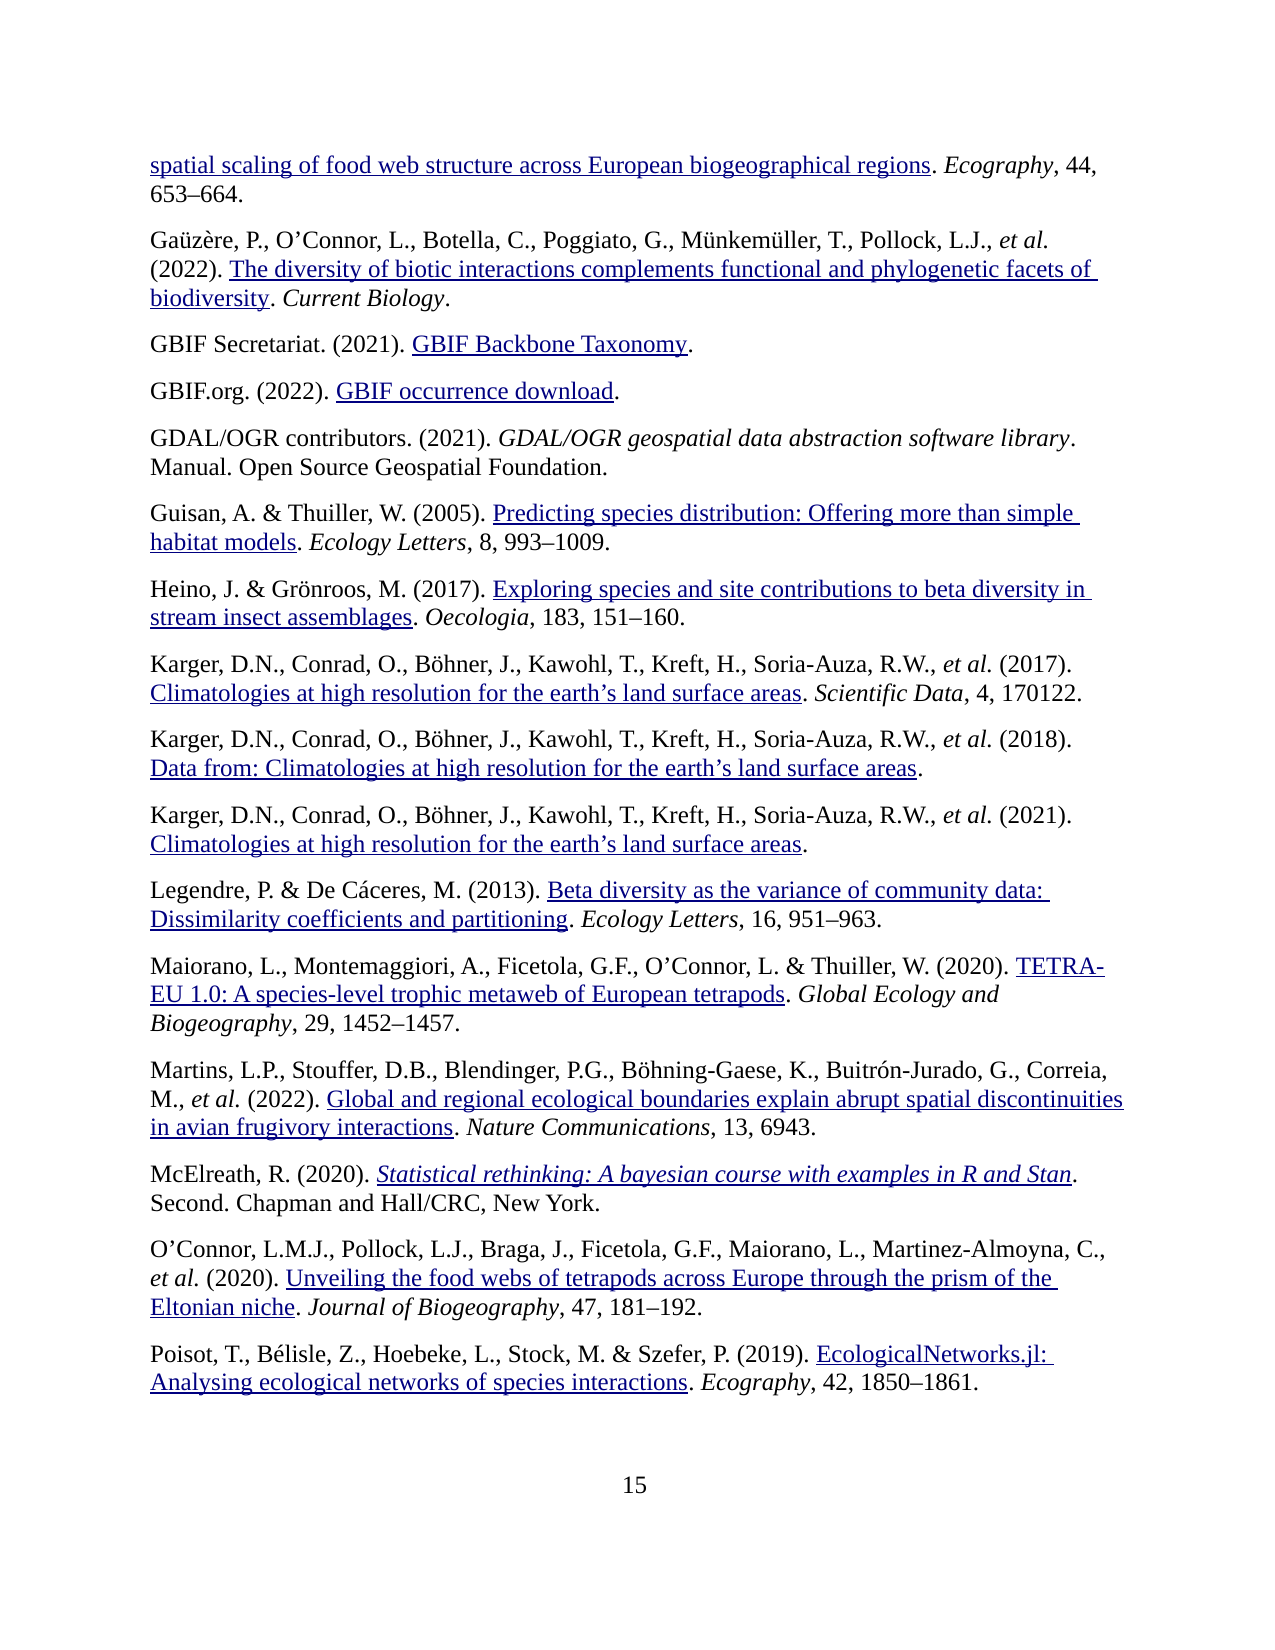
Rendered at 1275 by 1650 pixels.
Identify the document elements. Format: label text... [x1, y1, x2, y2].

text O’Connor, L.M.J., Pollock, L.J., Braga, J., Ficetola, G.F., Maiorano, L., Martinez-Almoyna, C., et al. (2020). Unveiling the food webs of tetrapods across Europe through the prism of the Eltonian niche. Journal of Biogeography, 47, 181–192. [150, 1234, 1125, 1321]
text GBIF Secretariat. (2021). GBIF Backbone Taxonomy. [150, 329, 1125, 358]
text Heino, J. & Grönroos, M. (2017). Exploring species and site contributions to beta diversity in stream insect assemblages. Oecologia, 183, 151–160. [150, 574, 1125, 631]
text Gaüzère, P., O’Connor, L., Botella, C., Poggiato, G., Münkemüller, T., Pollock, L.J., et al. (2022). The diversity of biotic interactions complements functional and phylogenetic facets of biodiversity. Current Biology. [150, 225, 1125, 312]
text McElreath, R. (2020). Statistical rethinking: A bayesian course with examples in R and Stan. Second. Chapman and Hall/CRC, New York. [150, 1159, 1125, 1217]
text Karger, D.N., Conrad, O., Böhner, J., Kawohl, T., Kreft, H., Soria-Auza, R.W., et al. (2018). Data from: Climatologies at high resolution for the earth’s land surface areas. [150, 724, 1125, 782]
text GDAL/OGR contributors. (2021). GDAL/OGR geospatial data abstraction software library. Manual. Open Source Geospatial Foundation. [150, 423, 1125, 480]
text Karger, D.N., Conrad, O., Böhner, J., Kawohl, T., Kreft, H., Soria-Auza, R.W., et al. (2021). Climatologies at high resolution for the earth’s land surface areas. [150, 800, 1125, 857]
text Maiorano, L., Montemaggiori, A., Ficetola, G.F., O’Connor, L. & Thuiller, W. (2020). TETRA-EU 1.0: A species-level trophic metaweb of European tetrapods. Global Ecology and Biogeography, 29, 1452–1457. [150, 951, 1125, 1037]
text Poisot, T., Bélisle, Z., Hoebeke, L., Stock, M. & Szefer, P. (2019). EcologicalNetworks.jl: Analysing ecological networks of species interactions. Ecography, 42, 1850–1861. [150, 1339, 1125, 1396]
text Legendre, P. & De Cáceres, M. (2013). Beta diversity as the variance of community data: Dissimilarity coefficients and partitioning. Ecology Letters, 16, 951–963. [150, 875, 1125, 933]
text spatial scaling of food web structure across European biogeographical regions. Ecography, 44, 653–664. [150, 150, 1125, 207]
text Karger, D.N., Conrad, O., Böhner, J., Kawohl, T., Kreft, H., Soria-Auza, R.W., et al. (2017). Climatologies at high resolution for the earth’s land surface areas. Scientific Data, 4, 170122. [150, 649, 1125, 707]
text Guisan, A. & Thuiller, W. (2005). Predicting species distribution: Offering more than simple habitat models. Ecology Letters, 8, 993–1009. [150, 498, 1125, 556]
text GBIF.org. (2022). GBIF occurrence download. [150, 376, 1125, 405]
text Martins, L.P., Stouffer, D.B., Blendinger, P.G., Böhning-Gaese, K., Buitrón-Jurado, G., Correia, M., et al. (2022). Global and regional ecological boundaries explain abrupt spatial discontinuities in avian frugivory interactions. Nature Communications, 13, 6943. [150, 1055, 1125, 1141]
